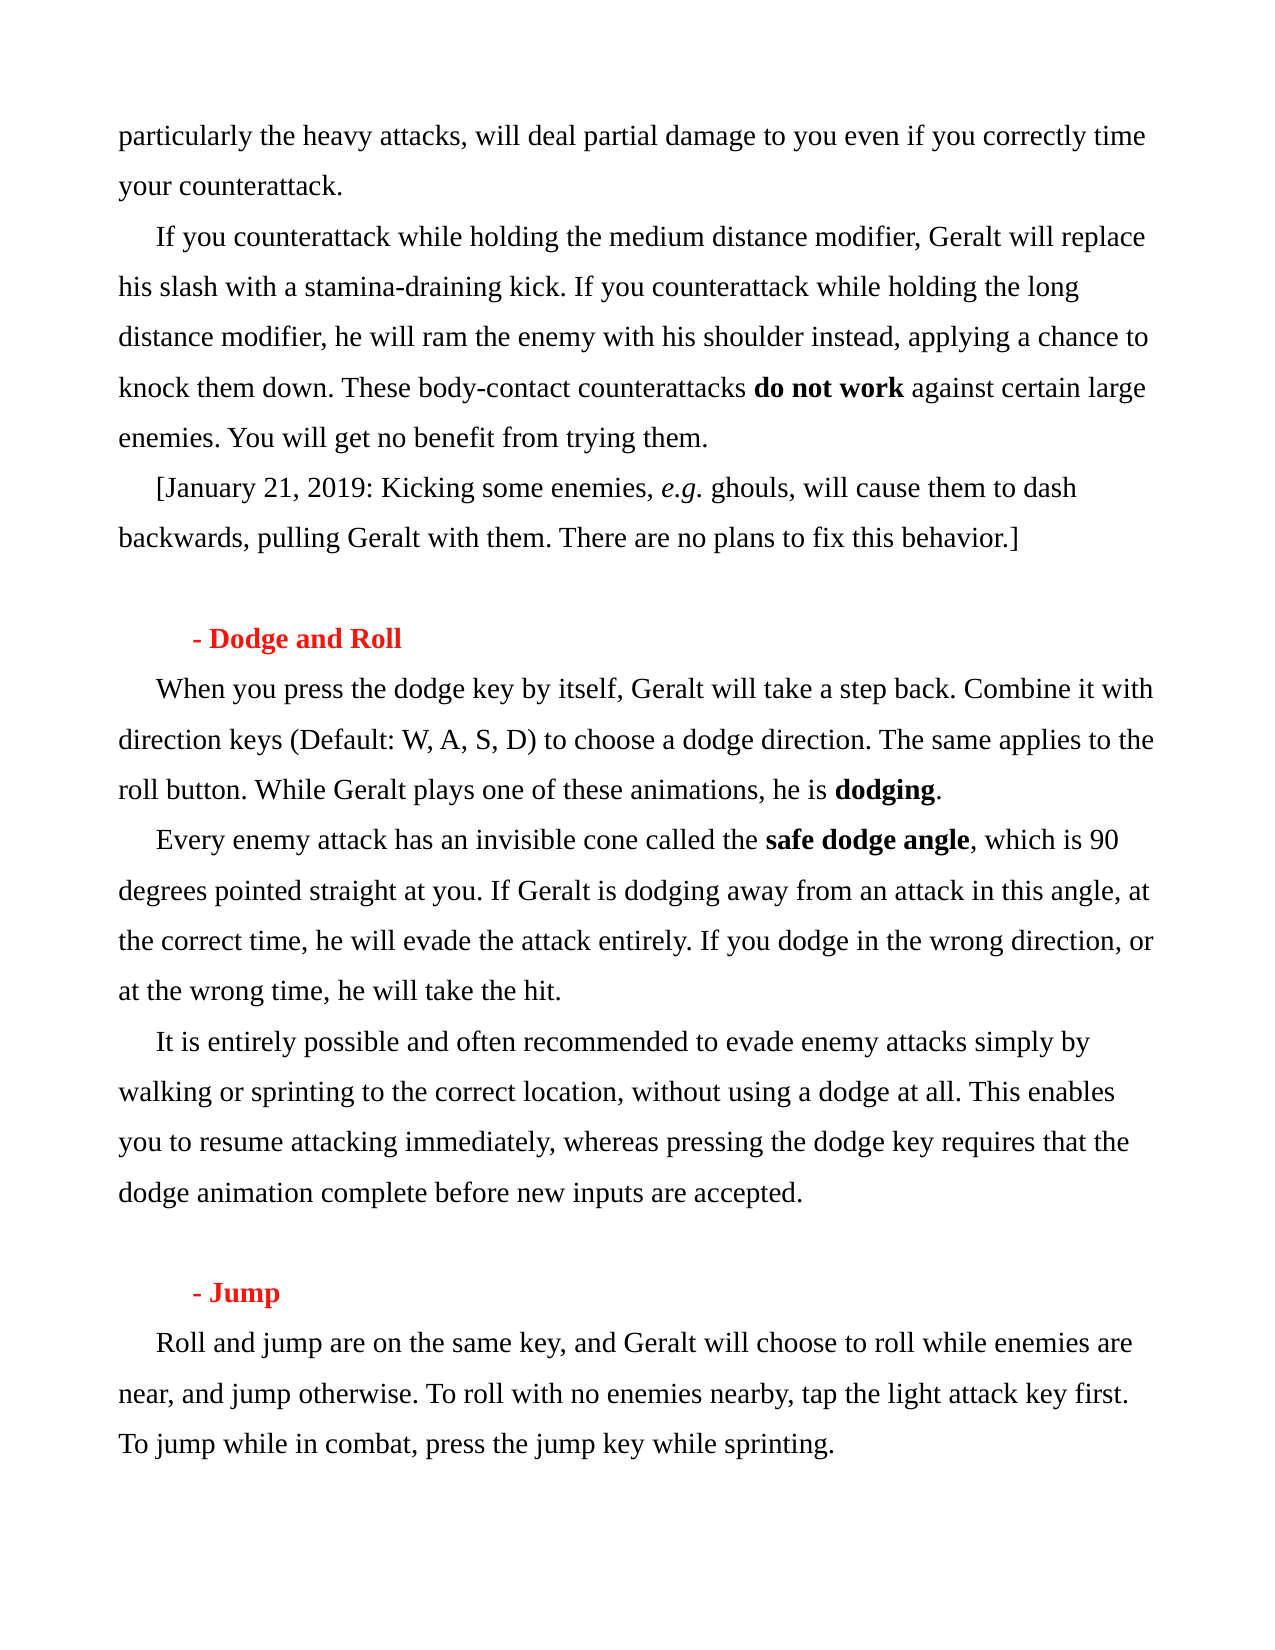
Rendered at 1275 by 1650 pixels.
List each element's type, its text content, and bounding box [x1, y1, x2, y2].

text When you press the dodge key by itself, Geralt will take a step back. Combine it with direction keys (Default: W, A, S, D) to choose a dodge direction. The same applies to the roll button. While Geralt plays one of these animations, he is dodging. [118, 672, 1157, 806]
text It is entirely possible and often recommended to evade enemy attacks simply by walking or sprinting to the correct location, without using a dodge at all. This enables you to resume attacking immediately, whereas pressing the dodge key requires that the dodge animation complete before new inputs are accepted. [118, 1024, 1157, 1208]
text If you counterattack while holding the medium distance modifier, Geralt will replace his slash with a stamina-draining kick. If you counterattack while holding the long distance modifier, he will ram the enemy with his shoulder instead, applying a chance to knock them down. These body-contact counterattacks do not work against certain large enemies. You will get no benefit from trying them. [118, 219, 1157, 453]
text - Jump [118, 1275, 1157, 1309]
text - Dodge and Roll [118, 621, 1157, 655]
text Roll and jump are on the same key, and Geralt will choose to roll while enemies are near, and jump otherwise. To roll with no enemies nearby, tap the light attack key first. To jump while in combat, press the jump key while sprinting. [118, 1326, 1157, 1460]
text Every enemy attack has an invisible cone called the safe dodge angle, which is 90 degrees pointed straight at you. If Geralt is dodging away from an attack in this angle, at the correct time, he will evade the attack entirely. If you dodge in the wrong direction, or at the wrong time, he will take the hit. [118, 822, 1157, 1007]
text [January 21, 2019: Kicking some enemies, e.g. ghouls, will cause them to dash backwards, pulling Geralt with them. There are no plans to fix this behavior.] [118, 470, 1157, 554]
text particularly the heavy attacks, will deal partial damage to you even if you correctly time your counterattack. [118, 118, 1157, 202]
